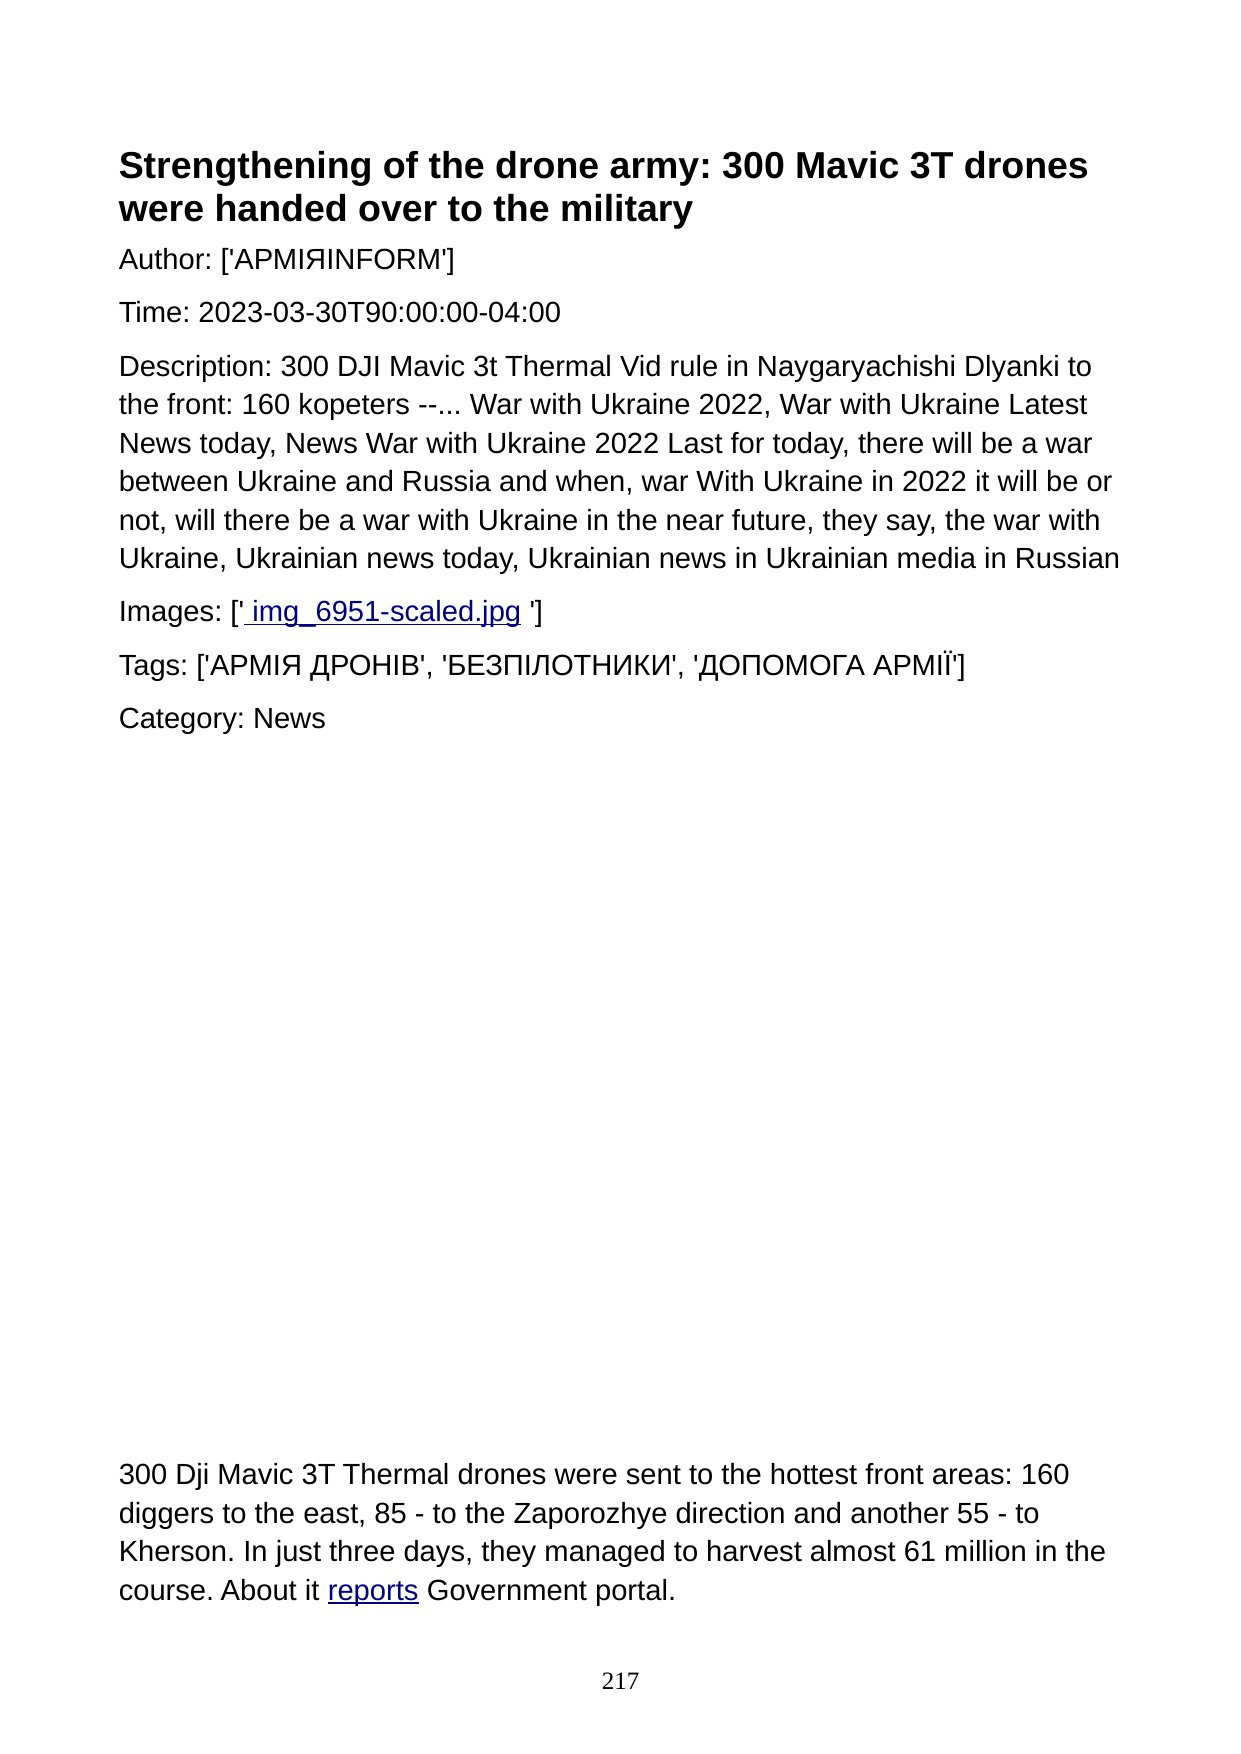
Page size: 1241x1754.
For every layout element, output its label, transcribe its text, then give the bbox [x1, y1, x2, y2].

subtitle Strengthening of the drone army: 300 Mavic 3T drones were handed over to the military [118, 143, 1122, 230]
text Author: ['АРМІЯINFORM'] [118, 242, 1122, 276]
text Description: 300 DJI Mavic 3t Thermal Vid rule in Naygaryachishi Dlyanki to the front: 160 kopeters --... War with Ukraine 2022, War with Ukraine Latest News today, News War with Ukraine 2022 Last for today, there will be a war between Ukraine and Russia and when, war With Ukraine in 2022 it will be or not, will there be a war with Ukraine in the near future, they say, the war with Ukraine, Ukrainian news today, Ukrainian news in Ukrainian media in Russian [118, 348, 1122, 575]
text Images: [' img_6951-scaled.jpg '] [118, 594, 1122, 628]
text Tags: ['АРМІЯ ДРОНІВ', 'БЕЗПІЛОТНИКИ', 'ДОПОМОГА АРМІЇ'] [118, 647, 1122, 681]
text Time: 2023-03-30T90:00:00-04:00 [118, 295, 1122, 329]
text Category: News [118, 701, 1122, 734]
text 300 Dji Mavic 3T Thermal drones were sent to the hottest front areas: 160 diggers to the east, 85 - to the Zaporozhye direction and another 55 - to Kherson. In just three days, they managed to harvest almost 61 million in the course. About it reports Government portal. [118, 754, 1122, 1606]
